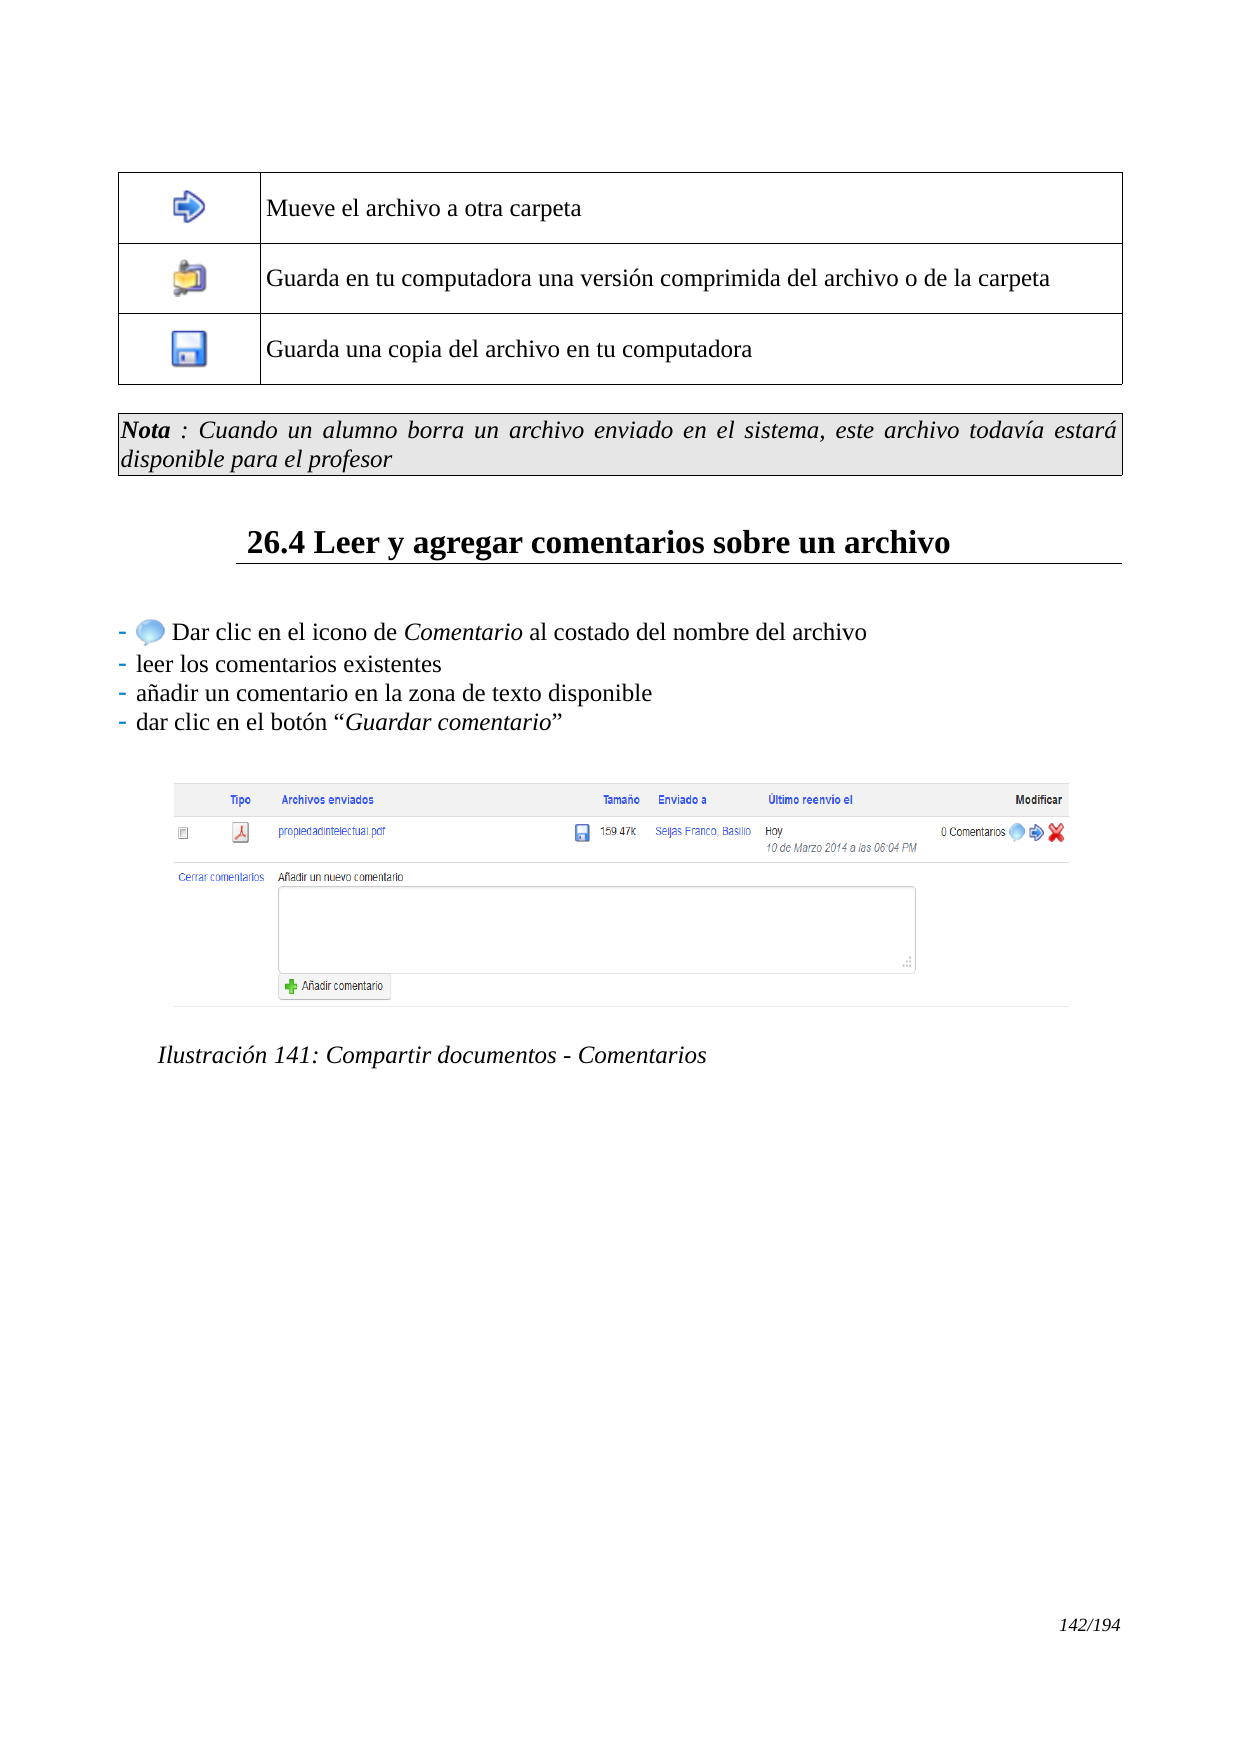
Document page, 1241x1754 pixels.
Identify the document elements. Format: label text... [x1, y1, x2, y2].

picture [170, 187, 209, 227]
list leer los comentarios existentes [118, 649, 1122, 678]
picture [135, 618, 166, 648]
table_cell Mueve el archivo a otra carpeta [261, 173, 1122, 242]
text Nota : Cuando un alumno borra un archivo enviado en el sistema, este archivo todavía estará disponible para el profesor [119, 414, 1122, 475]
table_cell [119, 314, 260, 384]
picture [174, 782, 1069, 1007]
table_cell Guarda una copia del archivo en tu computadora [261, 314, 1122, 384]
picture [168, 328, 210, 370]
list dar clic en el botón “Guardar comentario” [118, 707, 1122, 735]
picture [170, 258, 209, 297]
table_cell Guarda en tu computadora una versión comprimida del archivo o de la carpeta [261, 244, 1122, 313]
table_cell [119, 173, 260, 242]
list Dar clic en el icono de Comentario al costado del nombre del archivo [118, 617, 1122, 649]
table_cell [119, 244, 260, 313]
text Ilustración 141: Compartir documentos - Comentarios [157, 1040, 1082, 1069]
subtitle Leer y agregar comentarios sobre un archivo [236, 523, 1122, 563]
list añadir un comentario en la zona de texto disponible [118, 678, 1122, 707]
